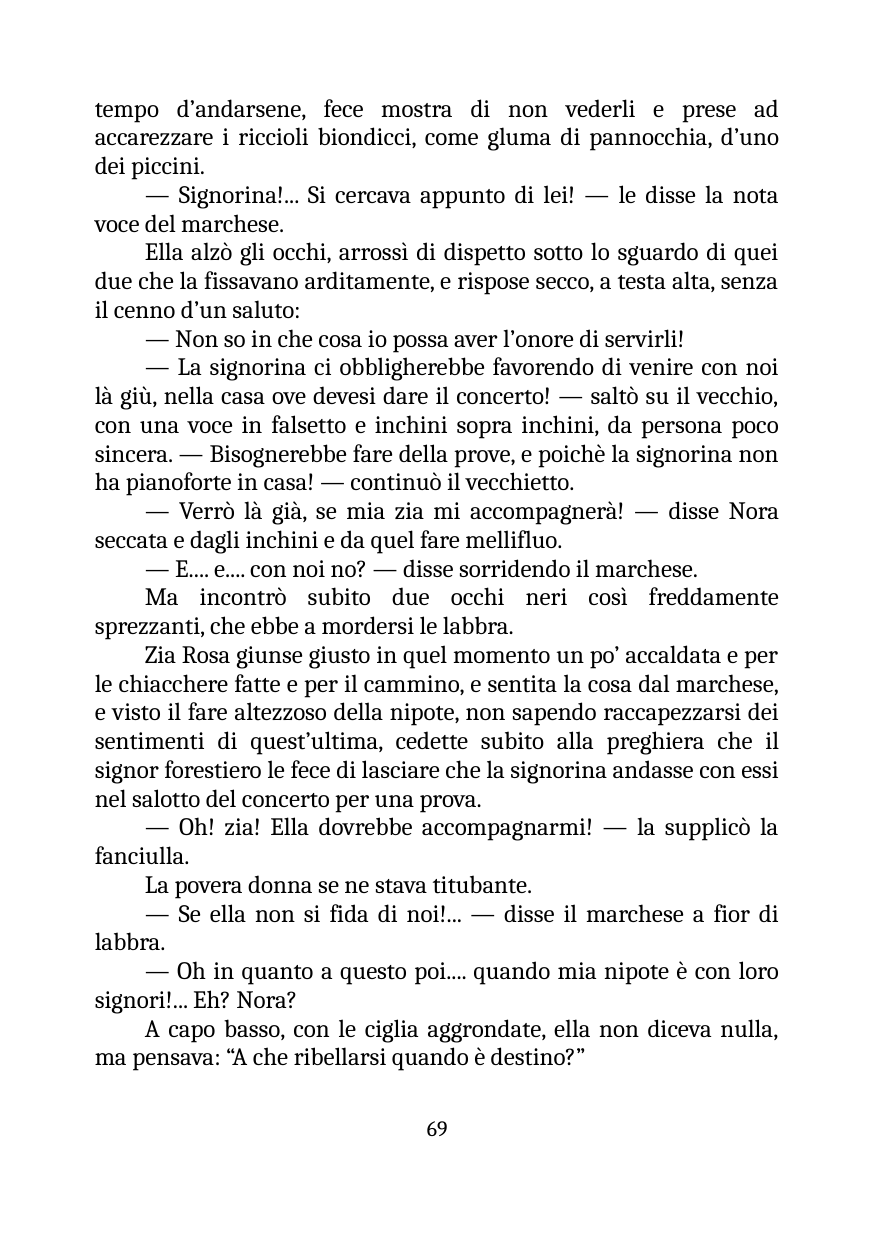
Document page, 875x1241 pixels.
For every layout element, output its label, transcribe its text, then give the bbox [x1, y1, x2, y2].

text — Verrò là già, se mia zia mi accompagnerà! — disse Nora seccata e dagli inchini e da quel fare mellifluo. [94, 497, 779, 554]
text Ma incontrò subito due occhi neri così freddamente sprezzanti, che ebbe a mordersi le labbra. [94, 583, 779, 641]
text — E.... e.... con noi no? — disse sorridendo il marchese. [94, 554, 779, 583]
text Ella alzò gli occhi, arrossì di dispetto sotto lo sguardo di quei due che la fissavano arditamente, e rispose secco, a testa alta, senza il cenno d’un saluto: [94, 238, 779, 324]
text A capo basso, con le ciglia aggrondate, ella non diceva nulla, ma pensava: “A che ribellarsi quando è destino?” [94, 1014, 779, 1072]
text La povera donna se ne stava titubante. [94, 871, 779, 899]
text — Se ella non si fida di noi!... — disse il marchese a fior di labbra. [94, 899, 779, 957]
text tempo d’andarsene, fece mostra di non vederli e prese ad accarezzare i riccioli biondicci, come gluma di pannocchia, d’uno dei piccini. [94, 94, 779, 181]
text — Oh! zia! Ella dovrebbe accompagnarmi! — la supplicò la fanciulla. [94, 813, 779, 871]
text — Oh in quanto a questo poi.... quando mia nipote è con loro signori!... Eh? Nora? [94, 957, 779, 1014]
text — La signorina ci obbligherebbe favorendo di venire con noi là giù, nella casa ove devesi dare il concerto! — saltò su il vecchio, con una voce in falsetto e inchini sopra inchini, da persona poco sincera. — Bisognerebbe fare della prove, e poichè la signorina non ha pianoforte in casa! — continuò il vecchietto. [94, 353, 779, 497]
text — Non so in che cosa io possa aver l’onore di servirli! [94, 324, 779, 353]
text — Signorina!... Si cercava appunto di lei! — le disse la nota voce del marchese. [94, 181, 779, 238]
text Zia Rosa giunse giusto in quel momento un po’ accaldata e per le chiacchere fatte e per il cammino, e sentita la cosa dal marchese, e visto il fare altezzoso della nipote, non sapendo raccapezzarsi dei sentimenti di quest’ultima, cedette subito alla preghiera che il signor forestiero le fece di lasciare che la signorina andasse con essi nel salotto del concerto per una prova. [94, 641, 779, 813]
